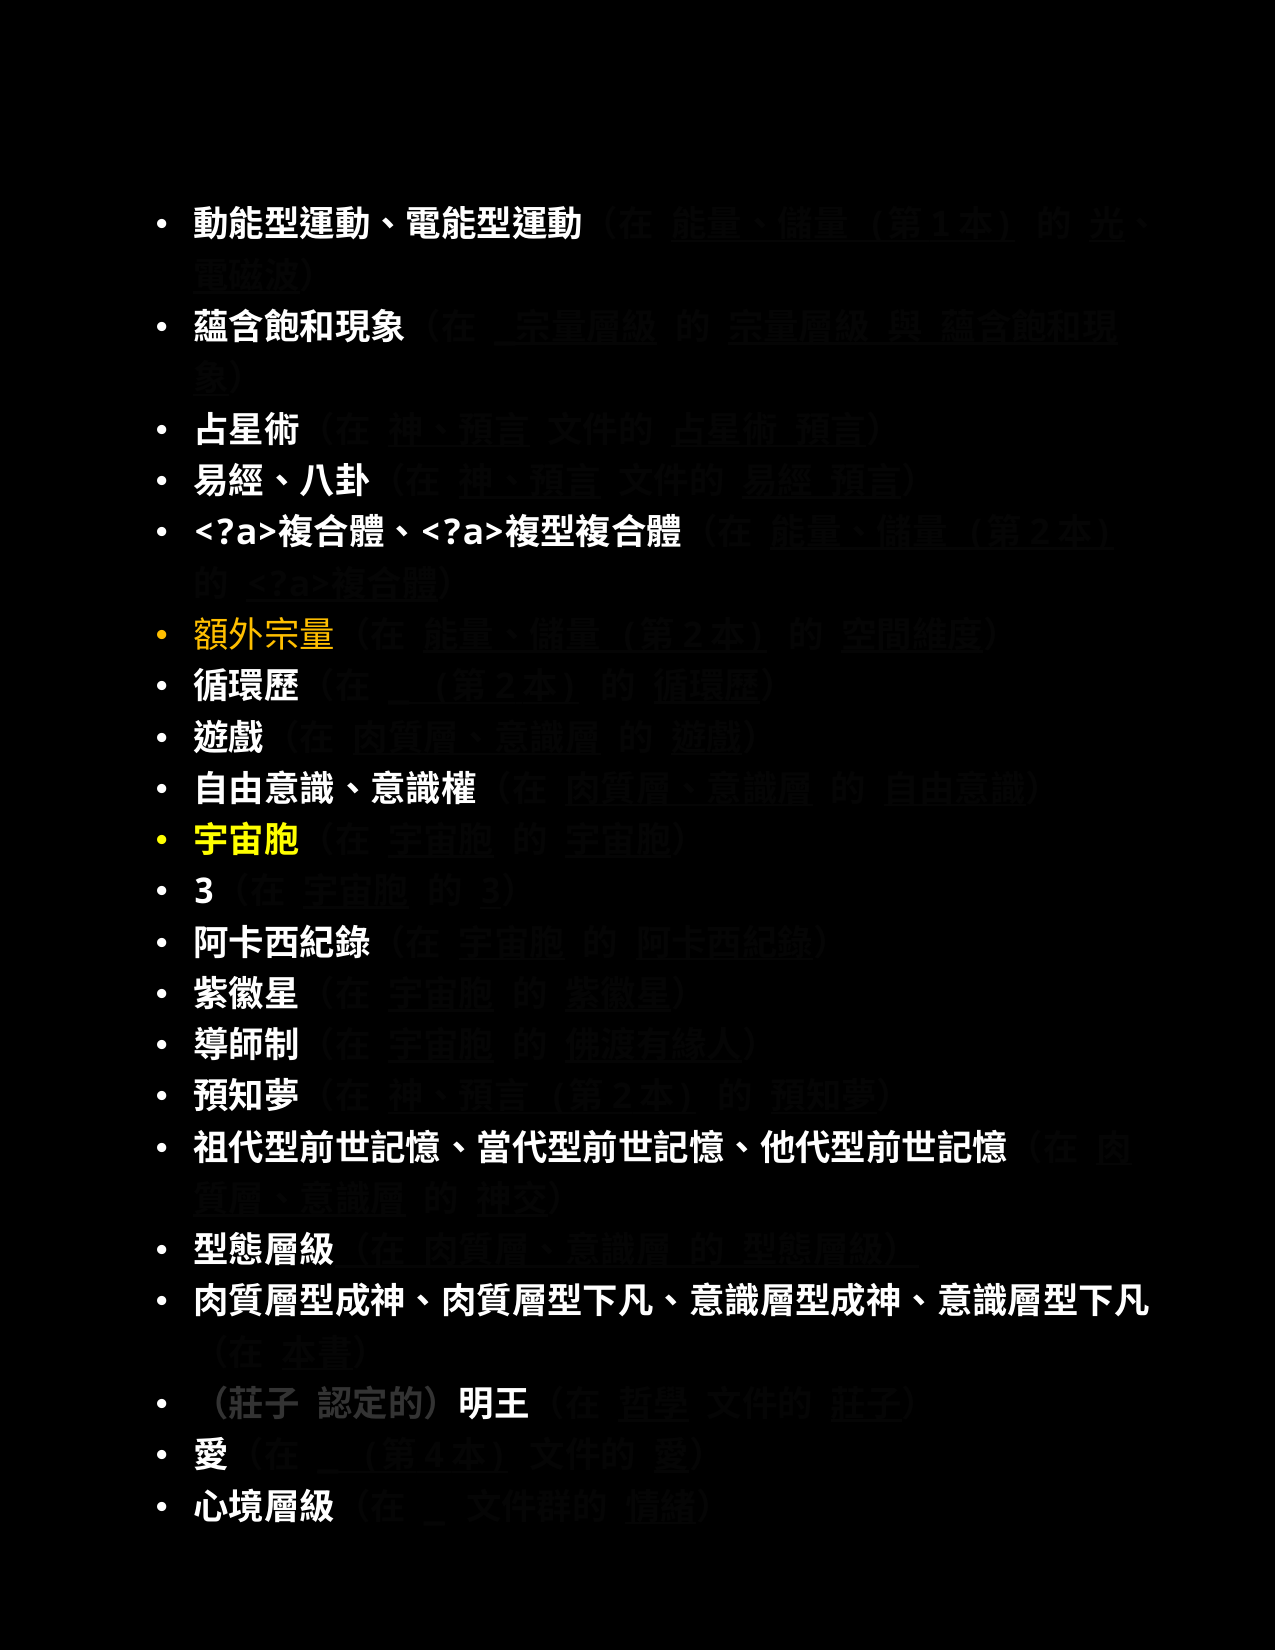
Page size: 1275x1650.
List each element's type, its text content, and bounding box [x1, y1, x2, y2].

list 肉質層型成神、肉質層型下凡、意識層型成神、意識層型下凡（在 本書） [156, 1273, 1157, 1375]
list 遊戲（在 肉質層、意識層 的 遊戲） [156, 709, 1157, 760]
list 紫徽星（在 宇宙胞 的 紫徽星） [156, 965, 1157, 1017]
list 占星術（在 神、預言 文件的 占星術 預言） [156, 401, 1157, 452]
list 循環歷（在 _ (第2本) 的 循環歷） [156, 658, 1157, 709]
list 額外宗量（在 能量、儲量 (第2本) 的 空間維度） [156, 606, 1157, 658]
list 宇宙胞（在 宇宙胞 的 宇宙胞） [156, 811, 1157, 863]
list （莊子 認定的）明王（在 哲學 文件的 莊子） [156, 1375, 1157, 1427]
list 祖代型前世記憶、當代型前世記憶、他代型前世記憶（在 肉質層、意識層 的 神交） [156, 1119, 1157, 1222]
list 易經、八卦（在 神、預言 文件的 易經 預言） [156, 452, 1157, 503]
list 型態層級（在 肉質層、意識層 的 型態層級） [156, 1222, 1157, 1273]
list 愛（在 _ (第4本) 文件的 愛） [156, 1427, 1157, 1478]
list 預知夢（在 神、預言 (第2本) 的 預知夢） [156, 1068, 1157, 1119]
list 心境層級（在 _ 文件群的 情緒） [156, 1478, 1157, 1529]
list 阿卡西紀錄（在 宇宙胞 的 阿卡西紀錄） [156, 914, 1157, 965]
list <?a>複合體、<?a>複型複合體（在 能量、儲量 (第2本) 的 <?a>複合體） [156, 503, 1157, 606]
list 3（在 宇宙胞 的 3） [156, 863, 1157, 914]
list 蘊含飽和現象（在 _宗量層級 的 宗量層級 與 蘊含飽和現象） [156, 298, 1157, 401]
list 動能型運動、電能型運動（在 能量、儲量 (第1本) 的 光、電磁波） [156, 196, 1157, 298]
list 導師制（在 宇宙胞 的 佛渡有緣人） [156, 1017, 1157, 1068]
list 自由意識、意識權（在 肉質層、意識層 的 自由意識） [156, 760, 1157, 811]
